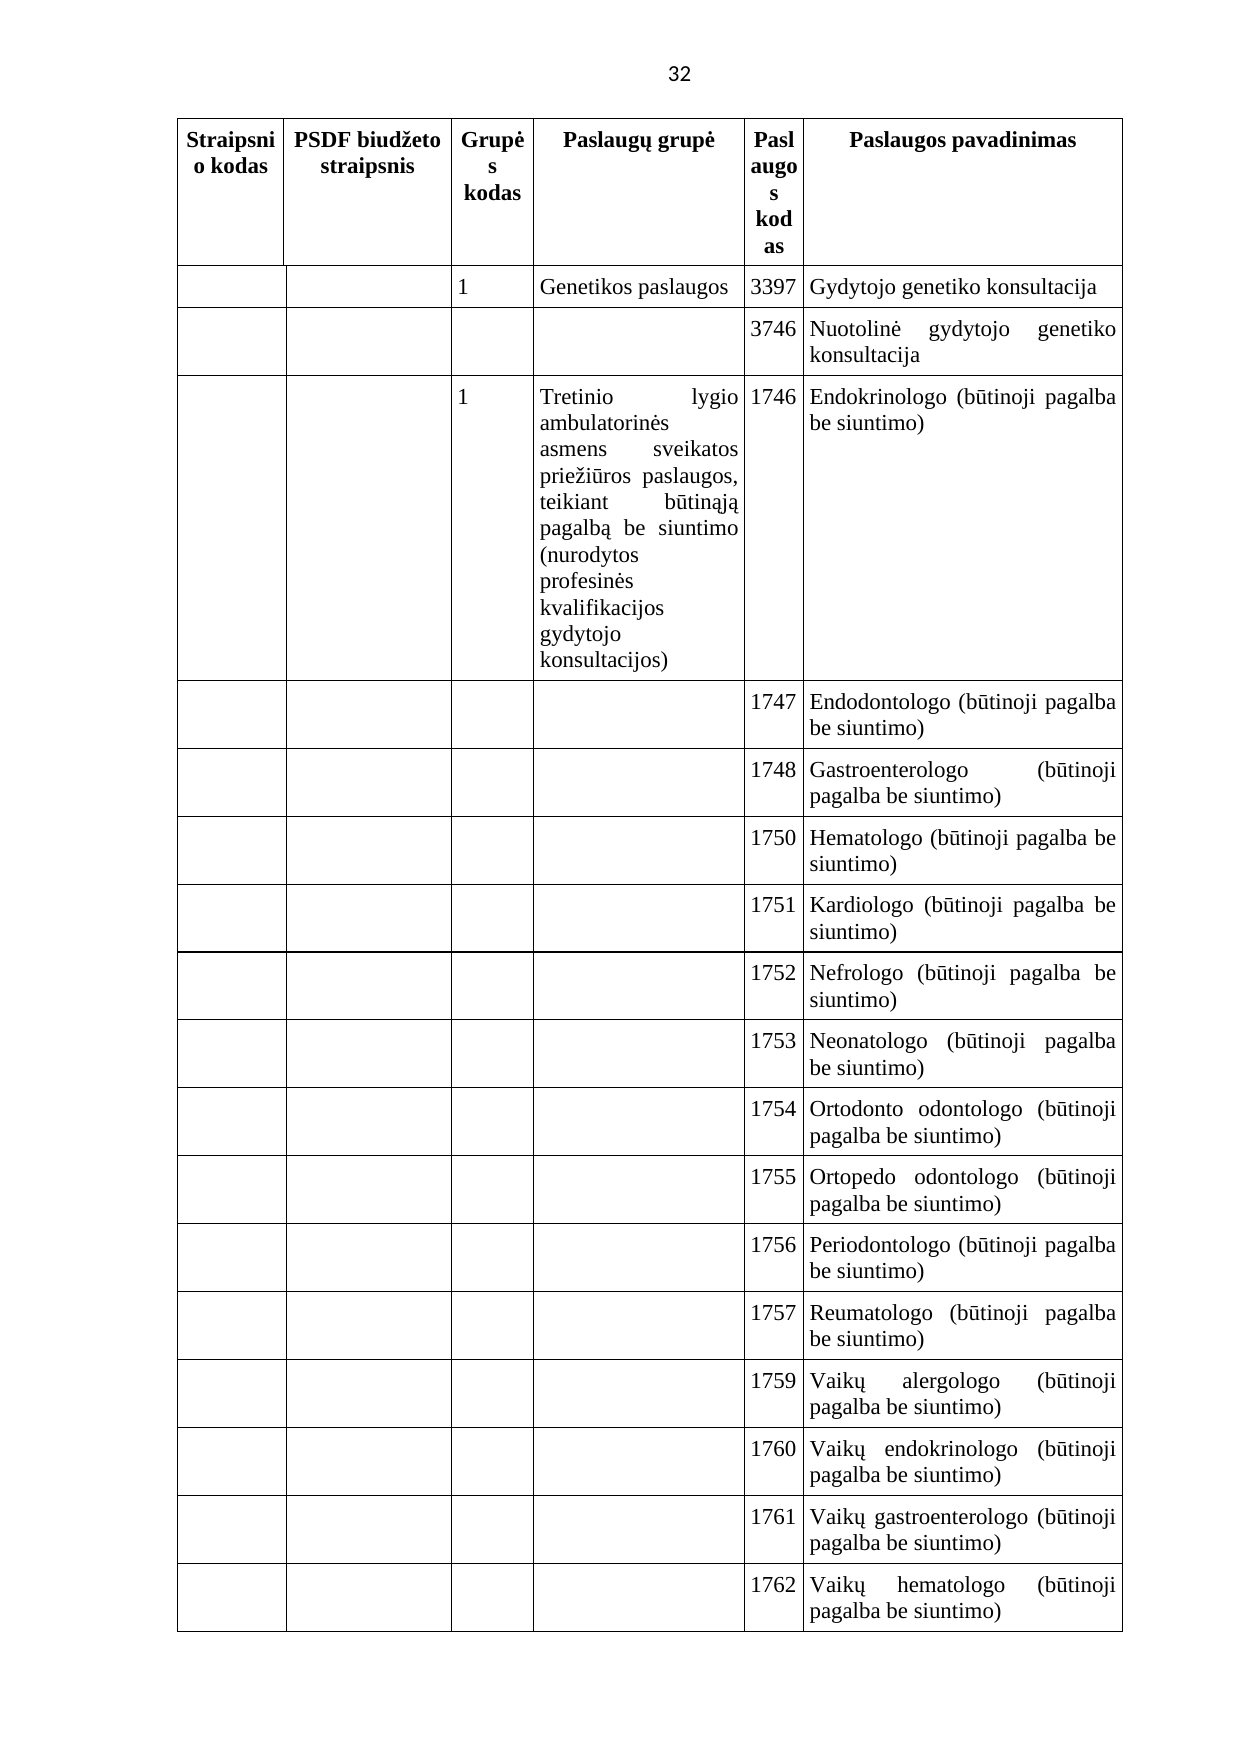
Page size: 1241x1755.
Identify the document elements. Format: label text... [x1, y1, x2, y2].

table_cell Gydytojo genetiko konsultacija [804, 266, 1122, 307]
table_cell [534, 749, 744, 816]
table_cell [178, 266, 286, 307]
table_cell 1747 [745, 681, 803, 748]
table_cell 1751 [745, 885, 803, 951]
table_cell [287, 266, 451, 307]
table_cell [287, 953, 451, 1019]
table_cell [287, 681, 451, 748]
table_cell [178, 1224, 286, 1291]
table_cell [534, 953, 744, 1019]
table_cell Gastroenterologo (būtinoji pagalba be siuntimo) [804, 749, 1122, 816]
table_cell [534, 1224, 744, 1291]
table_cell [178, 885, 286, 951]
table_cell Periodontologo (būtinoji pagalba be siuntimo) [804, 1224, 1122, 1291]
table_cell [178, 1564, 286, 1631]
table_cell [534, 1156, 744, 1223]
table_cell [452, 1428, 533, 1495]
table_cell [452, 817, 533, 883]
table_cell 1762 [745, 1564, 803, 1631]
table_cell 1759 [745, 1360, 803, 1427]
table_cell [534, 1292, 744, 1359]
table_cell [534, 308, 744, 374]
table_cell 1748 [745, 749, 803, 816]
table_cell [178, 1360, 286, 1427]
table_cell Reumatologo (būtinoji pagalba be siuntimo) [804, 1292, 1122, 1359]
table_cell Hematologo (būtinoji pagalba be siuntimo) [804, 817, 1122, 883]
table_header Paslaugos kodas [745, 119, 803, 265]
table_cell [178, 308, 286, 374]
table_cell [287, 1428, 451, 1495]
table_cell [452, 308, 533, 374]
table_cell [178, 953, 286, 1019]
table_cell 1 [452, 266, 533, 307]
table_cell [178, 376, 286, 680]
table_cell 3397 [745, 266, 803, 307]
table_cell 1 [452, 376, 533, 680]
table_cell [534, 817, 744, 883]
table_cell [287, 1292, 451, 1359]
table_cell 1757 [745, 1292, 803, 1359]
table_header PSDF biudžeto straipsnis [284, 119, 451, 265]
table_cell [287, 1360, 451, 1427]
table_cell [178, 1020, 286, 1087]
table_header Paslaugos pavadinimas [804, 119, 1122, 265]
table_cell [287, 1088, 451, 1155]
table_cell [534, 1360, 744, 1427]
table_cell [287, 376, 451, 680]
table_cell Tretinio lygio ambulatorinės asmens sveikatos priežiūros paslaugos, teikiant būtinąją pagalbą be siuntimo (nurodytos profesinės kvalifikacijos gydytojo konsultacijos) [534, 376, 744, 680]
table_cell [287, 308, 451, 374]
table_cell [178, 1088, 286, 1155]
table_cell Nefrologo (būtinoji pagalba be siuntimo) [804, 953, 1122, 1019]
table_cell [452, 1496, 533, 1563]
table_cell Kardiologo (būtinoji pagalba be siuntimo) [804, 885, 1122, 951]
table_header Straipsnio kodas [178, 119, 283, 265]
table_cell 1761 [745, 1496, 803, 1563]
table_cell 1756 [745, 1224, 803, 1291]
table_cell Neonatologo (būtinoji pagalba be siuntimo) [804, 1020, 1122, 1087]
table_cell 1760 [745, 1428, 803, 1495]
table_cell Vaikų endokrinologo (būtinoji pagalba be siuntimo) [804, 1428, 1122, 1495]
table_cell Endokrinologo (būtinoji pagalba be siuntimo) [804, 376, 1122, 680]
table_cell 1753 [745, 1020, 803, 1087]
table_cell [287, 749, 451, 816]
table_cell [452, 1088, 533, 1155]
table_cell 1750 [745, 817, 803, 883]
table_cell Nuotolinė gydytojo genetiko konsultacija [804, 308, 1122, 374]
table_cell [534, 1496, 744, 1563]
table_cell Ortodonto odontologo (būtinoji pagalba be siuntimo) [804, 1088, 1122, 1155]
table_cell [178, 1292, 286, 1359]
table_cell [287, 1564, 451, 1631]
table_cell [452, 1156, 533, 1223]
table_header Paslaugų grupė [534, 119, 744, 265]
table_cell [178, 817, 286, 883]
table_cell [534, 1428, 744, 1495]
table_cell [287, 1224, 451, 1291]
table_cell Vaikų alergologo (būtinoji pagalba be siuntimo) [804, 1360, 1122, 1427]
table_cell 1755 [745, 1156, 803, 1223]
table_cell 1754 [745, 1088, 803, 1155]
table_cell 1746 [745, 376, 803, 680]
table_cell [287, 885, 451, 951]
table_cell [287, 1496, 451, 1563]
table_cell Genetikos paslaugos [534, 266, 744, 307]
table_cell [178, 1428, 286, 1495]
table_cell Endodontologo (būtinoji pagalba be siuntimo) [804, 681, 1122, 748]
table_cell [287, 1156, 451, 1223]
table_cell [178, 681, 286, 748]
table_cell [178, 749, 286, 816]
table_cell Ortopedo odontologo (būtinoji pagalba be siuntimo) [804, 1156, 1122, 1223]
table_cell 1752 [745, 953, 803, 1019]
table_cell [287, 1020, 451, 1087]
table_cell [178, 1496, 286, 1563]
table_cell [534, 1564, 744, 1631]
table_cell [534, 1088, 744, 1155]
table_cell [452, 885, 533, 951]
table_cell [534, 1020, 744, 1087]
table_cell [178, 1156, 286, 1223]
table_cell [452, 1564, 533, 1631]
table_cell [452, 1360, 533, 1427]
table_cell [452, 681, 533, 748]
table_cell [452, 1224, 533, 1291]
table_cell [534, 885, 744, 951]
table_cell [452, 1292, 533, 1359]
table_header Grupės kodas [452, 119, 533, 265]
table_cell 3746 [745, 308, 803, 374]
table_cell [452, 749, 533, 816]
table_cell [452, 953, 533, 1019]
table_cell [534, 681, 744, 748]
table_cell Vaikų gastroenterologo (būtinoji pagalba be siuntimo) [804, 1496, 1122, 1563]
table_cell [287, 817, 451, 883]
table_cell [452, 1020, 533, 1087]
table_cell Vaikų hematologo (būtinoji pagalba be siuntimo) [804, 1564, 1122, 1631]
